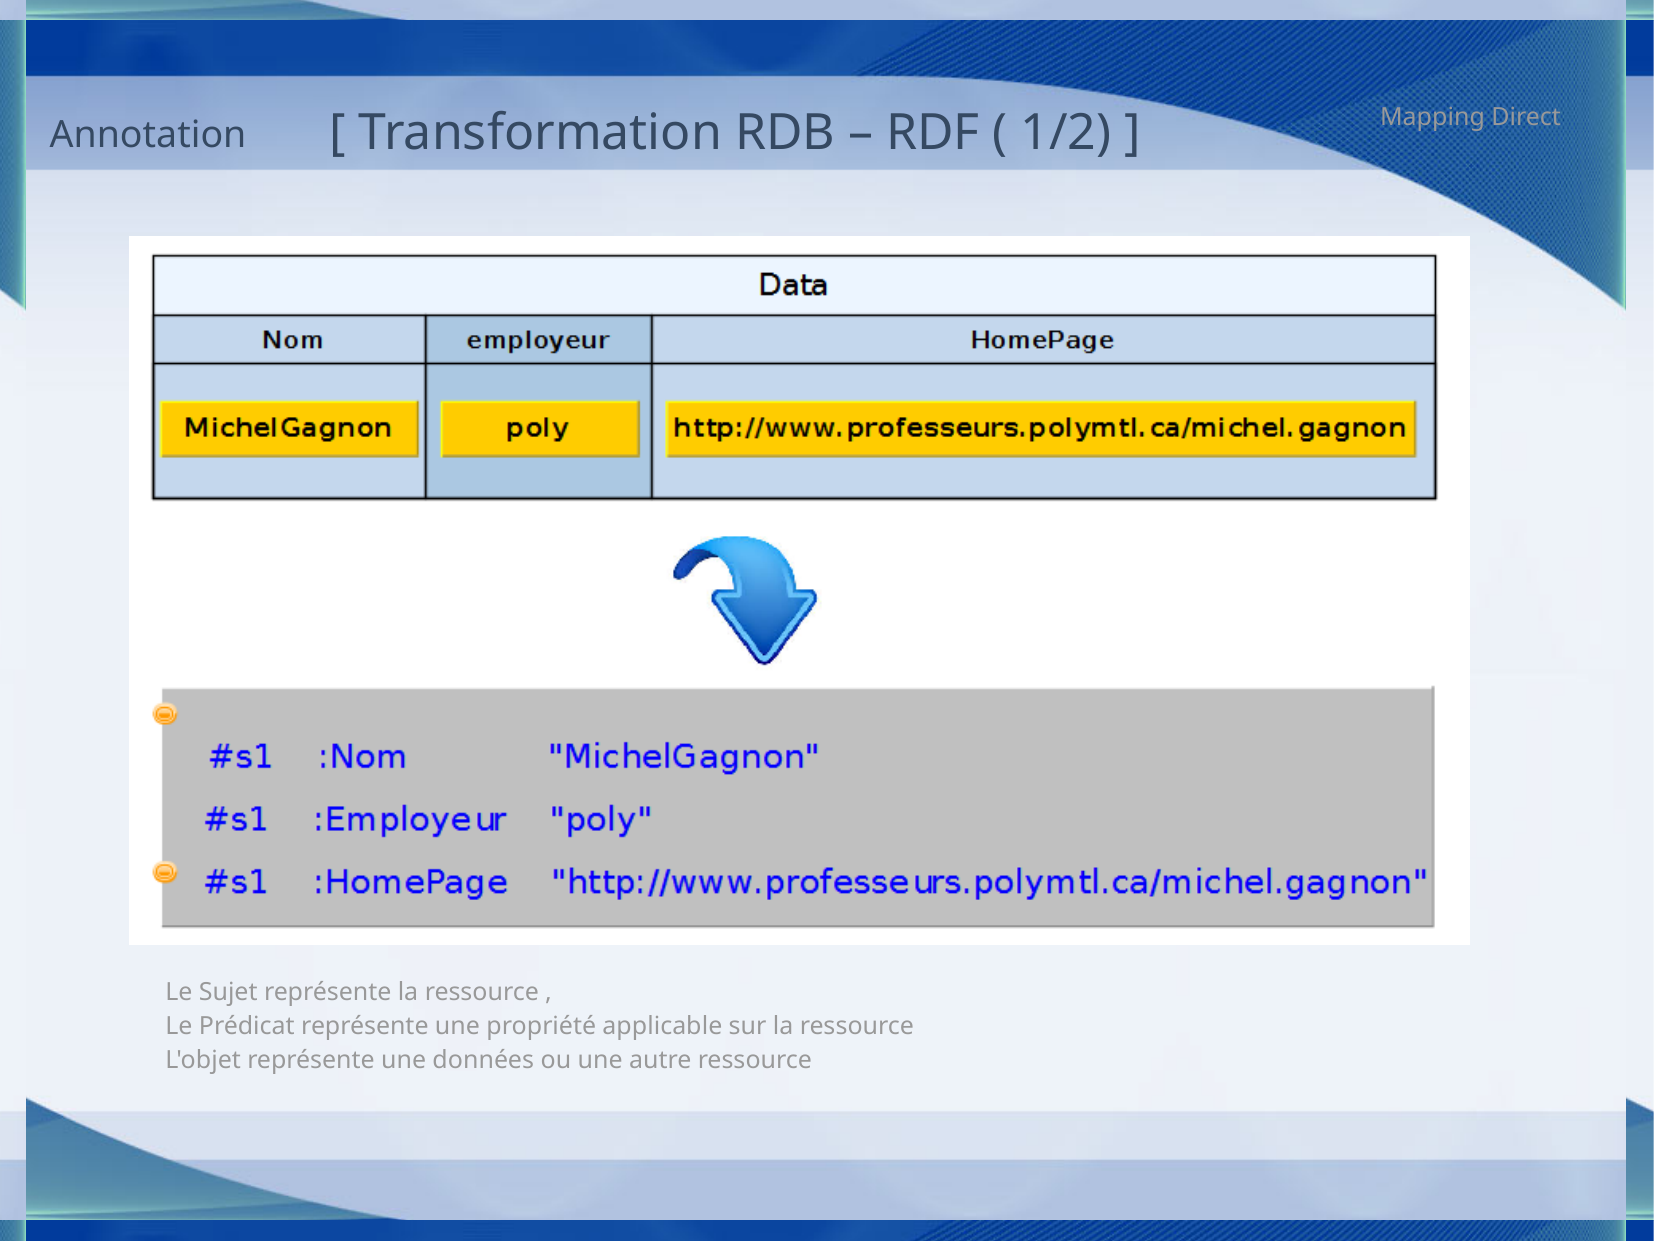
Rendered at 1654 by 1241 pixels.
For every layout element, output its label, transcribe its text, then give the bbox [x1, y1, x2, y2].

title Annotation [24, 89, 272, 177]
text_box Mapping Direct [1365, 91, 1613, 136]
picture [0, 0, 1654, 1241]
text_box Le Sujet représente la ressource , Le Prédicat représente une propriété applicable sur la ressource L'objet représente une données ou une autre ressource [165, 975, 1040, 1075]
title [ Transformation RDB – RDF ( 1/2) ] [271, 71, 1199, 189]
